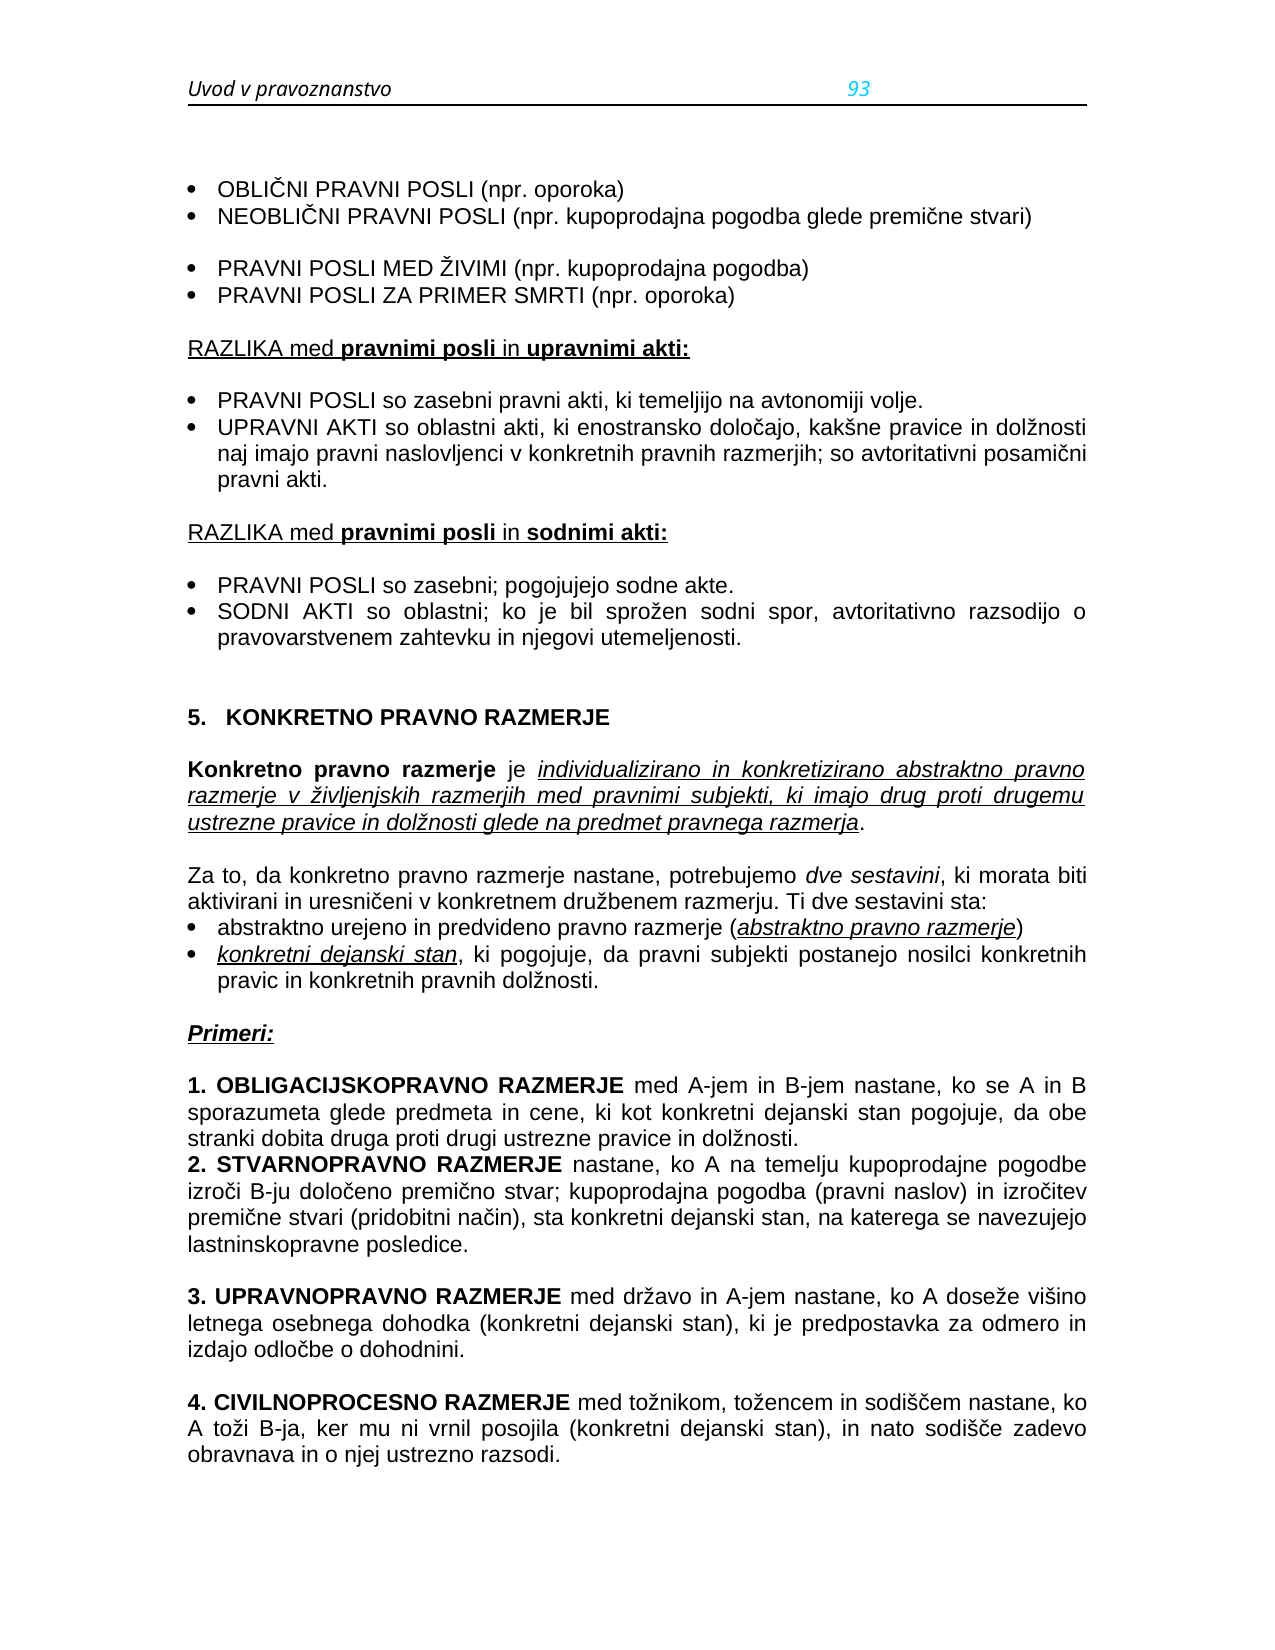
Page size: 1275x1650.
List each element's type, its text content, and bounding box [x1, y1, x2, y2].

list PRAVNI POSLI so zasebni pravni akti, ki temeljijo na avtonomiji volje. [187, 387, 1087, 413]
list UPRAVNI AKTI so oblastni akti, ki enostransko določajo, kakšne pravice in dolžnosti naj imajo pravni naslovljenci v konkretnih pravnih razmerjih; so avtoritativni posamični pravni akti. [187, 413, 1087, 493]
list konkretni dejanski stan, ki pogojuje, da pravni subjekti postanejo nosilci konkretnih pravic in konkretnih pravnih dolžnosti. [187, 941, 1087, 993]
list PRAVNI POSLI MED ŽIVIMI (npr. kupoprodajna pogodba) [187, 255, 1087, 282]
text 4. CIVILNOPROCESNO RAZMERJE med tožnikom, tožencem in sodiščem nastane, ko A toži B-ja, ker mu ni vrnil posojila (konkretni dejanski stan), in nato sodišče zadevo obravnava in o njej ustrezno razsodi. [187, 1389, 1087, 1468]
list SODNI AKTI so oblastni; ko je bil sprožen sodni spor, avtoritativno razsodijo o pravovarstvenem zahtevku in njegovi utemeljenosti. [187, 598, 1087, 651]
text 3. UPRAVNOPRAVNO RAZMERJE med državo in A-jem nastane, ko A doseže višino letnega osebnega dohodka (konkretni dejanski stan), ki je predpostavka za odmero in izdajo odločbe o dohodnini. [187, 1283, 1087, 1362]
list NEOBLIČNI PRAVNI POSLI (npr. kupoprodajna pogodba glede premične stvari) [187, 203, 1087, 229]
text Primeri: [187, 1020, 1087, 1046]
list PRAVNI POSLI ZA PRIMER SMRTI (npr. oporoka) [187, 282, 1087, 308]
text Za to, da konkretno pravno razmerje nastane, potrebujemo dve sestavini, ki morata biti aktivirani in uresničeni v konkretnem družbenem razmerju. Ti dve sestavini sta: [187, 862, 1087, 914]
list OBLIČNI PRAVNI POSLI (npr. oporoka) [187, 176, 1087, 203]
text 2. STVARNOPRAVNO RAZMERJE nastane, ko A na temelju kupoprodajne pogodbe izroči B-ju določeno premično stvar; kupoprodajna pogodba (pravni naslov) in izročitev premične stvari (pridobitni način), sta konkretni dejanski stan, na katerega se navezujejo lastninskopravne posledice. [187, 1151, 1087, 1257]
text Konkretno pravno razmerje je individualizirano in konkretizirano abstraktno pravno razmerje v življenjskih razmerjih med pravnimi subjekti, ki imajo drug proti drugemu ustrezne pravice in dolžnosti glede na predmet pravnega razmerja. [187, 756, 1087, 835]
list abstraktno urejeno in predvideno pravno razmerje (abstraktno pravno razmerje) [187, 914, 1087, 941]
text RAZLIKA med pravnimi posli in sodnimi akti: [187, 519, 1087, 545]
text RAZLIKA med pravnimi posli in upravnimi akti: [187, 334, 1087, 361]
text 5. KONKRETNO PRAVNO RAZMERJE [187, 703, 1087, 730]
text 1. OBLIGACIJSKOPRAVNO RAZMERJE med A-jem in B-jem nastane, ko se A in B sporazumeta glede predmeta in cene, ki kot konkretni dejanski stan pogojuje, da obe stranki dobita druga proti drugi ustrezne pravice in dolžnosti. [187, 1072, 1087, 1151]
list PRAVNI POSLI so zasebni; pogojujejo sodne akte. [187, 572, 1087, 598]
